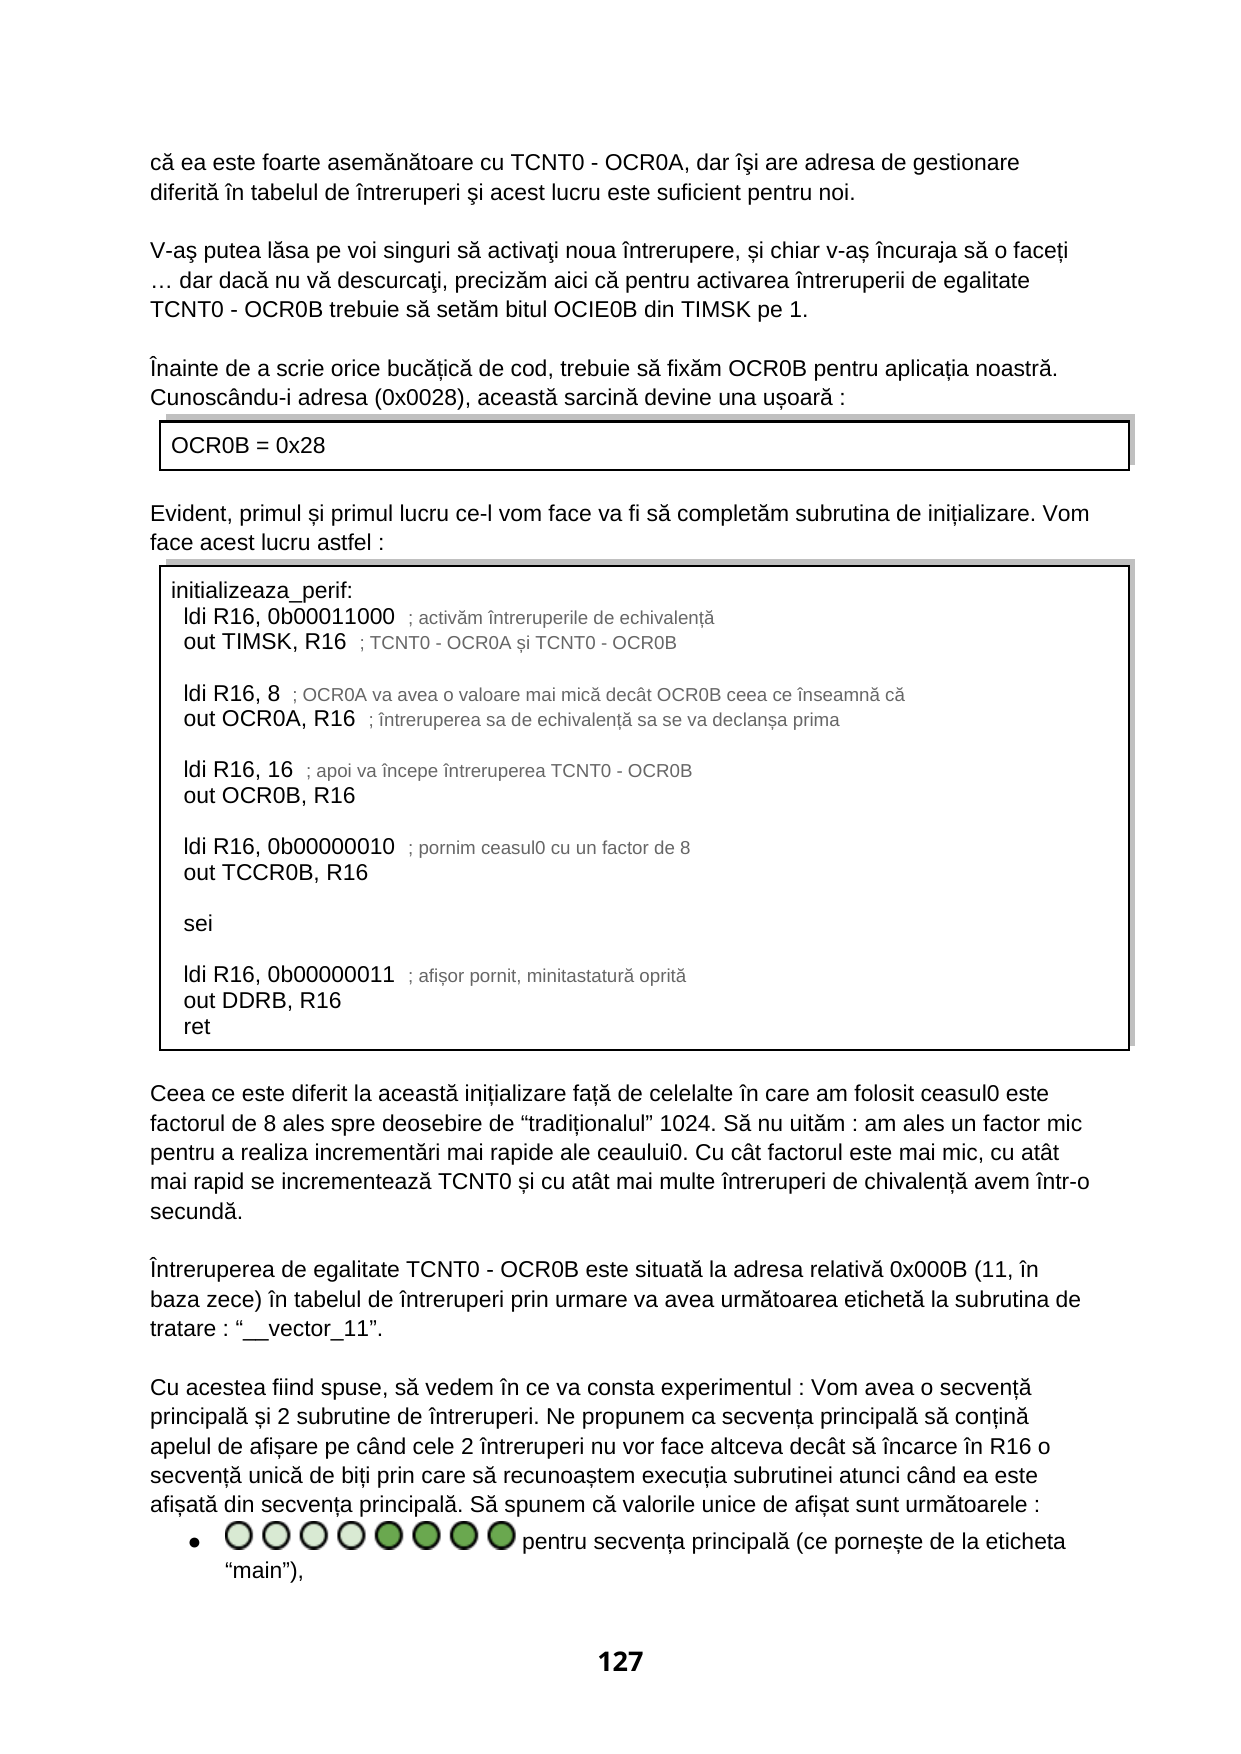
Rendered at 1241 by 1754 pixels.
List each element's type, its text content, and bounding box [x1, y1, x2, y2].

list pentru secvența principală (ce pornește de la eticheta “main”), [187, 1521, 1091, 1584]
text Întreruperea de egalitate TCNT0 - OCR0B este situată la adresa relativă 0x000B (11, în baza zece) în tabelul de întreruperi prin urmare va avea următoarea etichetă la subrutina de tratare : “__vector_11”. [150, 1257, 1091, 1341]
picture [225, 1521, 516, 1550]
text că ea este foarte asemănătoare cu TCNT0 - OCR0A, dar îşi are adresa de gestionare diferită în tabelul de întreruperi şi acest lucru este suficient pentru noi. [150, 150, 1091, 205]
text Ceea ce este diferit la această inițializare față de celelalte în care am folosit ceasul0 este factorul de 8 ales spre deosebire de “tradiționalul” 1024. Să nu uităm : am ales un factor mic pentru a realiza incrementări mai rapide ale ceaului0. Cu cât factorul este mai mic, cu atât mai rapid se incrementează TCNT0 și cu atât mai multe întreruperi de chivalență avem într-o secundă. [150, 1081, 1091, 1224]
text Înainte de a scrie orice bucățică de cod, trebuie să fixăm OCR0B pentru aplicația noastră. Cunoscându-i adresa (0x0028), această sarcină devine una ușoară : [150, 356, 1091, 411]
text V-aş putea lăsa pe voi singuri să activaţi noua întrerupere, și chiar v-aș încuraja să o faceți … dar dacă nu vă descurcaţi, precizăm aici că pentru activarea întreruperii de egalitate TCNT0 - OCR0B trebuie să setăm bitul OCIE0B din TIMSK pe 1. [150, 238, 1091, 322]
text Evident, primul și primul lucru ce-l vom face va fi să completăm subrutina de inițializare. Vom face acest lucru astfel : [150, 500, 1091, 555]
text Cu acestea fiind spuse, să vedem în ce va consta experimentul : Vom avea o secvență principală și 2 subrutine de întreruperi. Ne propunem ca secvența principală să conțină apelul de afișare pe când cele 2 întreruperi nu vor face altceva decât să încarce în R16 o secvență unică de biți prin care să recunoaștem execuția subrutinei atunci când ea este afișată din secvența principală. Să spunem că valorile unice de afișat sunt următoarele : [150, 1374, 1091, 1518]
table_header initializeaza_perif: ldi R16, 0b00011000 ; activăm întreruperile de echivalență out TIMSK, R16 ; TCNT0 - OCR0A și TCNT0 - OCR0B ldi R16, 8 ; OCR0A va avea o valoare mai mică decât OCR0B ceea ce înseamnă că out OCR0A, R16 ; întreruperea sa de echivalență sa se va declanșa prima ldi R16, 16 ; apoi va începe întreruperea TCNT0 - OCR0B out OCR0B, R16 ldi R16, 0b00000010 ; pornim ceasul0 cu un factor de 8 out TCCR0B, R16 sei ldi R16, 0b00000011 ; afișor pornit, minitastatură oprită out DDRB, R16 ret [161, 567, 1128, 1049]
table_header OCR0B = 0x28 [161, 423, 1128, 469]
